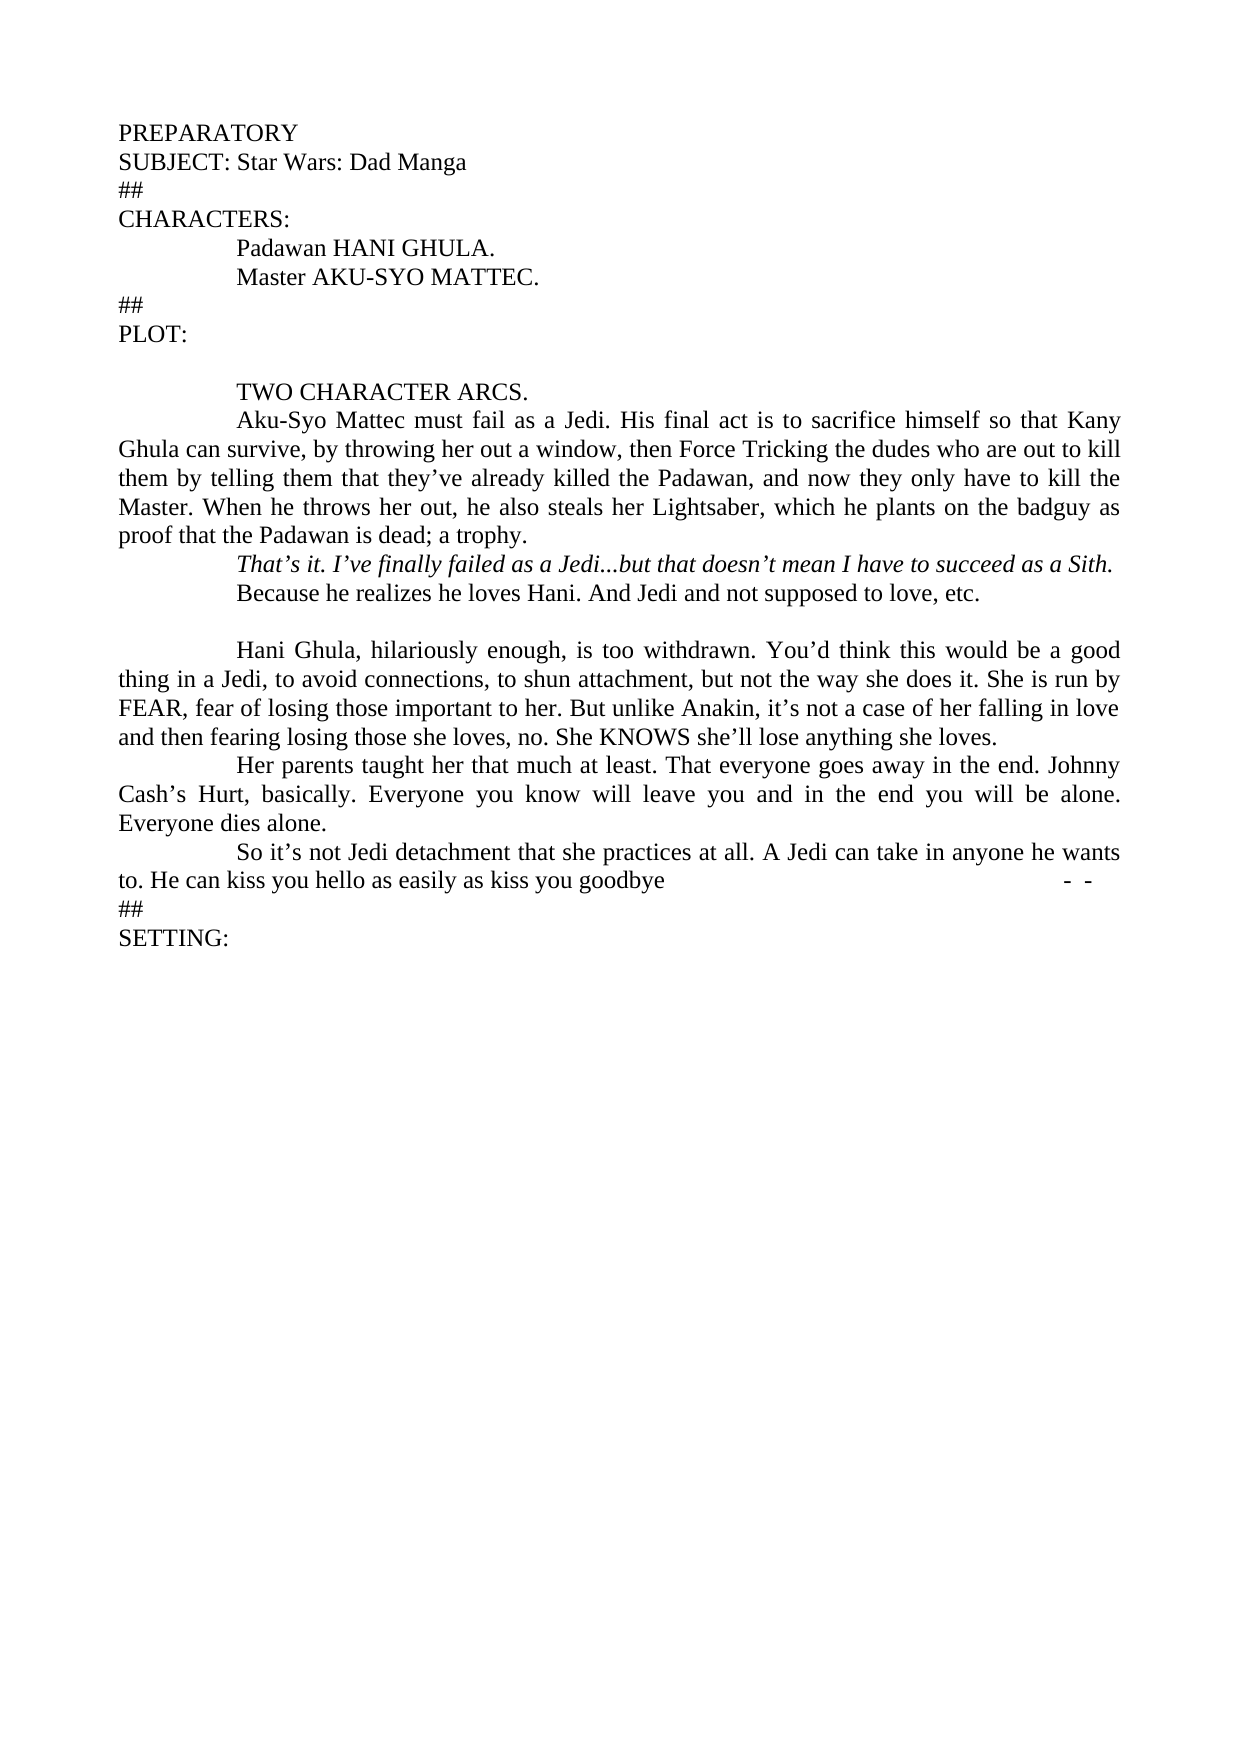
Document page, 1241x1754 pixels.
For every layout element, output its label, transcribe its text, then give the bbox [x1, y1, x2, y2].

text Hani Ghula, hilariously enough, is too withdrawn. You’d think this would be a good thing in a Jedi, to avoid connections, to shun attachment, but not the way she does it. She is run by FEAR, fear of losing those important to her. But unlike Anakin, it’s not a case of her falling in love and then fearing losing those she loves, no. She KNOWS she’ll lose anything she loves. [118, 636, 1122, 751]
text Her parents taught her that much at least. That everyone goes away in the end. Johnny Cash’s Hurt, basically. Everyone you know will leave you and in the end you will be alone. Everyone dies alone. [118, 751, 1122, 837]
text TWO CHARACTER ARCS. [118, 377, 1122, 406]
text Padawan HANI GHULA. [118, 233, 1122, 262]
text PREPARATORY [118, 118, 1122, 147]
text Because he realizes he loves Hani. And Jedi and not supposed to love, etc. [118, 578, 1122, 607]
text ## [118, 176, 1122, 204]
text So it’s not Jedi detachment that she practices at all. A Jedi can take in anyone he wants to. He can kiss you hello as easily as kiss you goodbye - - [118, 837, 1122, 894]
text CHARACTERS: [118, 204, 1122, 233]
text Master AKU-SYO MATTEC. [118, 262, 1122, 291]
text That’s it. I’ve finally failed as a Jedi...but that doesn’t mean I have to succeed as a Sith. [118, 549, 1122, 578]
text SUBJECT: Star Wars: Dad Manga [118, 147, 1122, 176]
text ## [118, 291, 1122, 319]
text Aku-Syo Mattec must fail as a Jedi. His final act is to sacrifice himself so that Kany Ghula can survive, by throwing her out a window, then Force Tricking the dudes who are out to kill them by telling them that they’ve already killed the Padawan, and now they only have to kill the Master. When he throws her out, he also steals her Lightsaber, which he plants on the badguy as proof that the Padawan is dead; a trophy. [118, 406, 1122, 549]
text ## [118, 894, 1122, 923]
text PLOT: [118, 319, 1122, 348]
text SETTING: [118, 923, 1122, 952]
